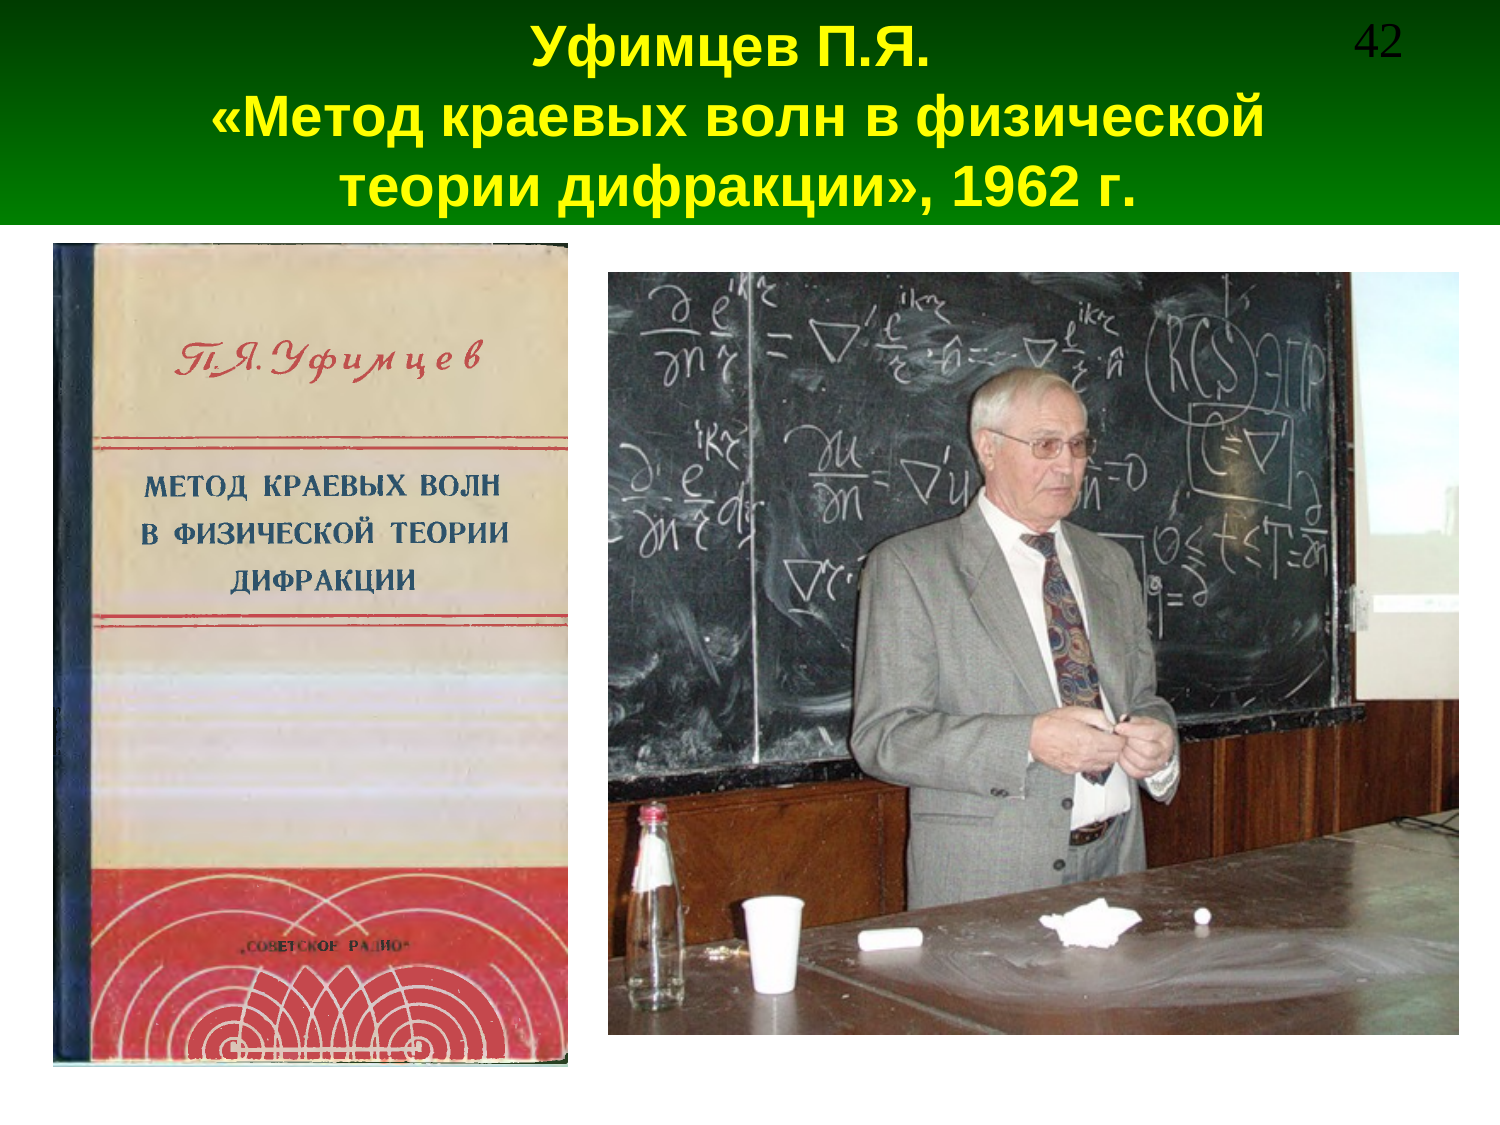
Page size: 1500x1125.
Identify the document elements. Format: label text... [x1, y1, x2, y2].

title Уфимцев П.Я. «Метод краевых волн в физической теории дифракции», 1962 г. [88, 0, 1389, 226]
picture [608, 272, 1459, 1035]
picture [53, 243, 568, 1067]
